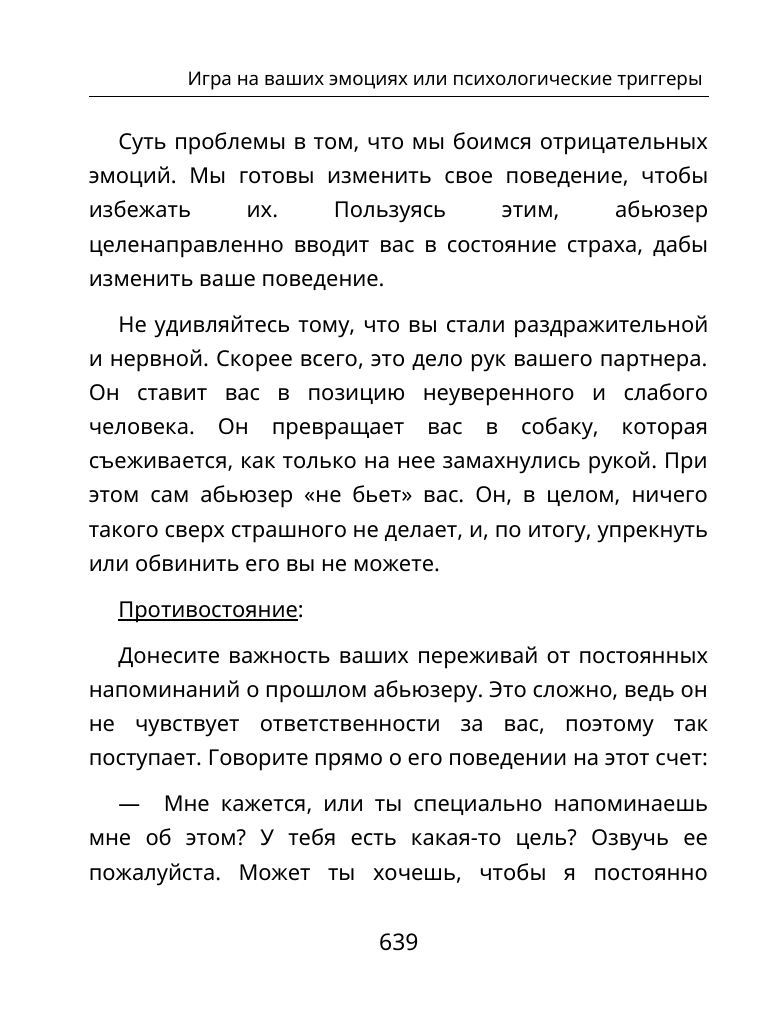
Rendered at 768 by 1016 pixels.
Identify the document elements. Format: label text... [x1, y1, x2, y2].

text Донесите важность ваших переживай от постоянных напоминаний о прошлом абьюзеру. Это сложно, ведь он не чувствует ответственности за вас, поэтому так поступает. Говорите прямо о его поведении на этот счет: [88, 640, 709, 772]
text Не удивляйтесь тому, что вы стали раздражительной и нервной. Скорее всего, это дело рук вашего партнера. Он ставит вас в позицию неуверенного и слабого человека. Он превращает вас в собаку, которая съеживается, как только на нее замахнулись рукой. При этом сам абьюзер «не бьет» вас. Он, в целом, ничего такого сверх страшного не делает, и, по итогу, упрекнуть или обвинить его вы не можете. [88, 309, 709, 578]
text Суть проблемы в том, что мы боимся отрицательных эмоций. Мы готовы изменить свое поведение, чтобы избежать их. Пользуясь этим, абьюзер целенаправленно вводит вас в состояние страха, дабы изменить ваше поведение. [88, 126, 709, 292]
text Противостояние: [88, 594, 709, 623]
list Мне кажется, или ты специально напоминаешь мне об этом? У тебя есть какая-то цель? Озвучь ее пожалуйста. Может ты хочешь, чтобы я постоянно [88, 788, 709, 886]
